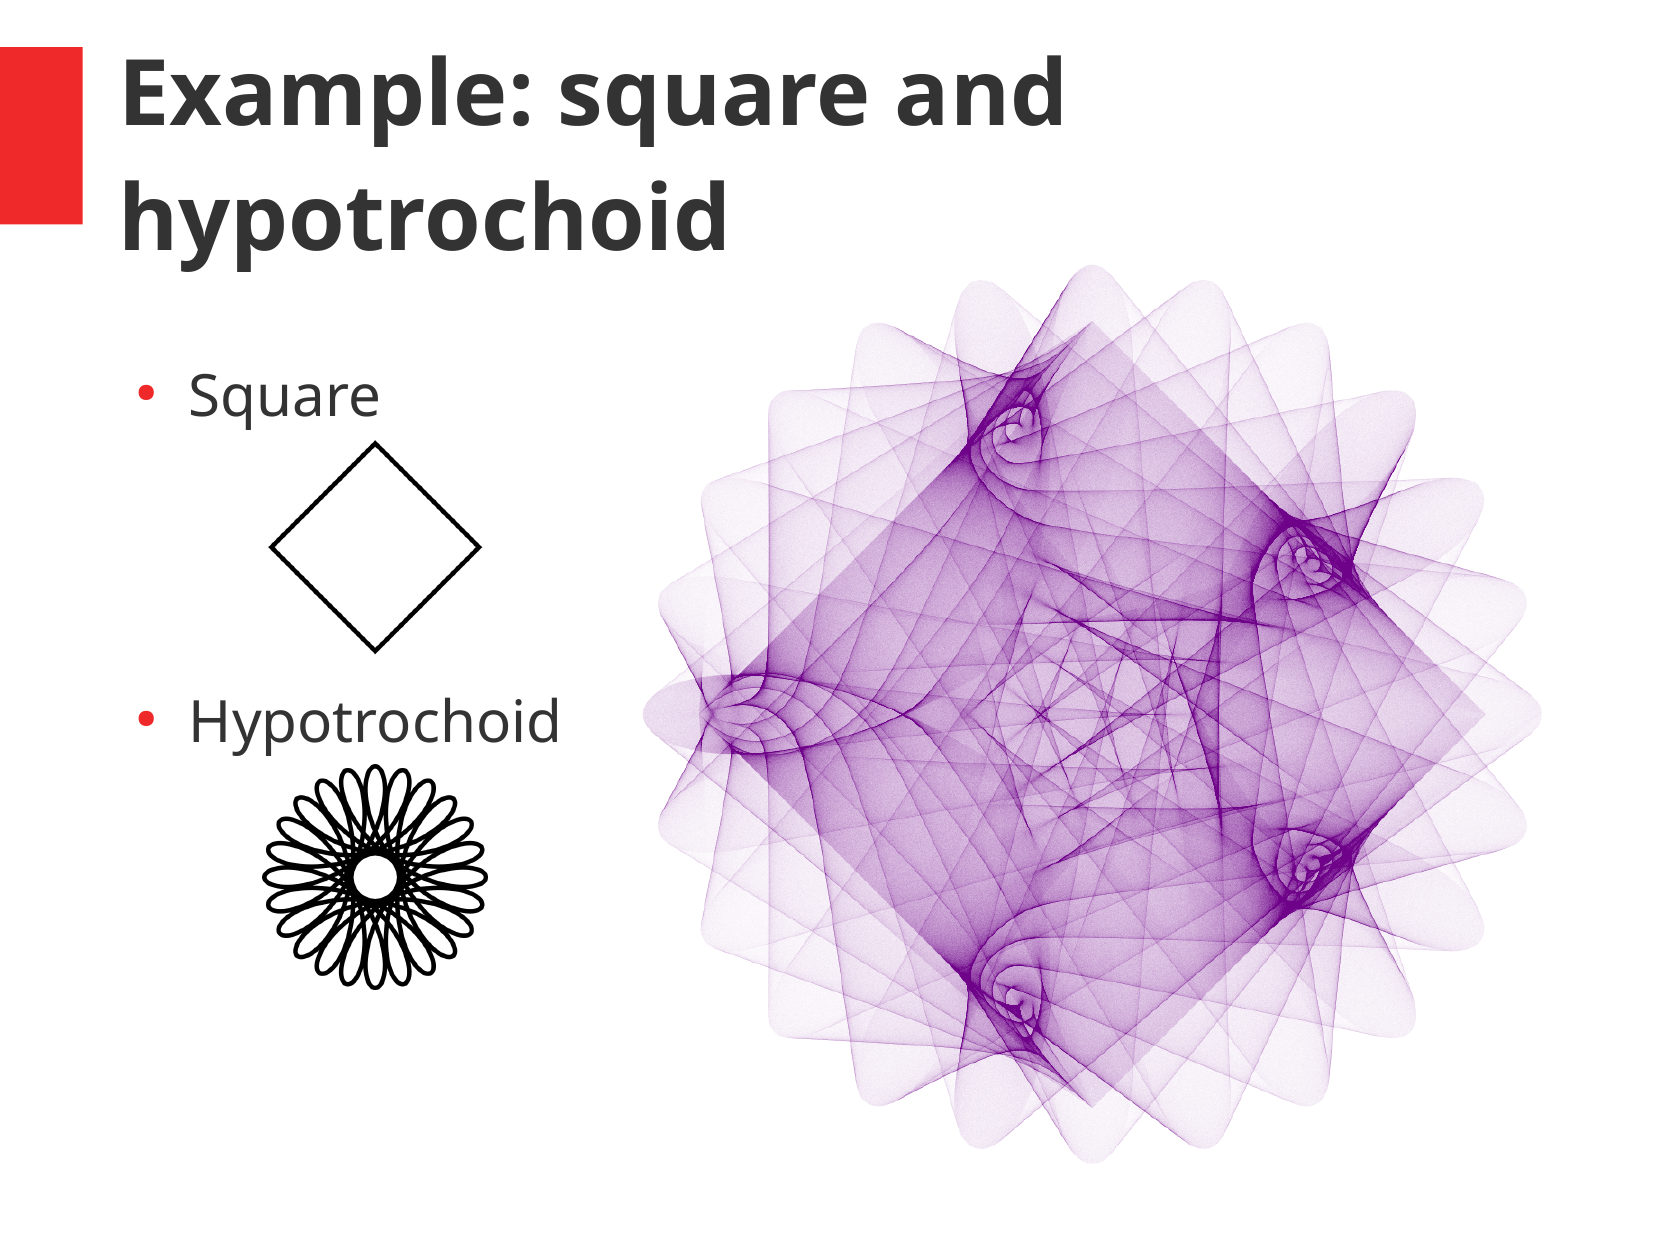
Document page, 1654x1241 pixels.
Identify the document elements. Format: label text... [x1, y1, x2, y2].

title Example: square and hypotrochoid [118, 27, 1571, 278]
picture [262, 434, 488, 661]
list Square Hypotrochoid [118, 354, 641, 1074]
picture [262, 764, 488, 991]
picture [641, 263, 1542, 1164]
